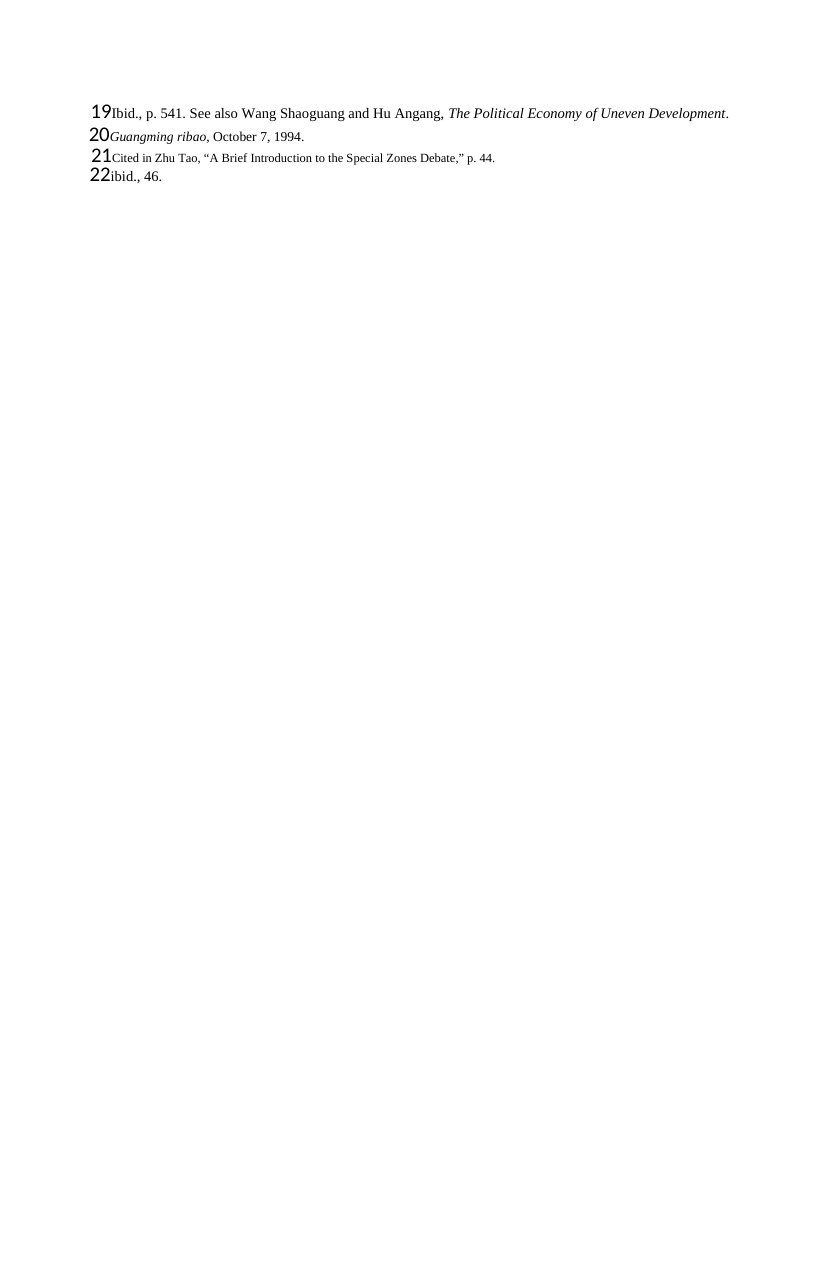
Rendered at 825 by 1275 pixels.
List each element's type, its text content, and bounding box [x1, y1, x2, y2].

list ibid., 46. [89, 166, 737, 186]
list Ibid., p. 541. See also Wang Shaoguang and Hu Angang, The Political Economy of Uneven Development. [90, 98, 737, 124]
list Guangming ribao, October 7, 1994. [88, 126, 737, 145]
list Cited in Zhu Tao, “A Brief Introduction to the Special Zones Debate,” p. 44. [91, 147, 737, 166]
